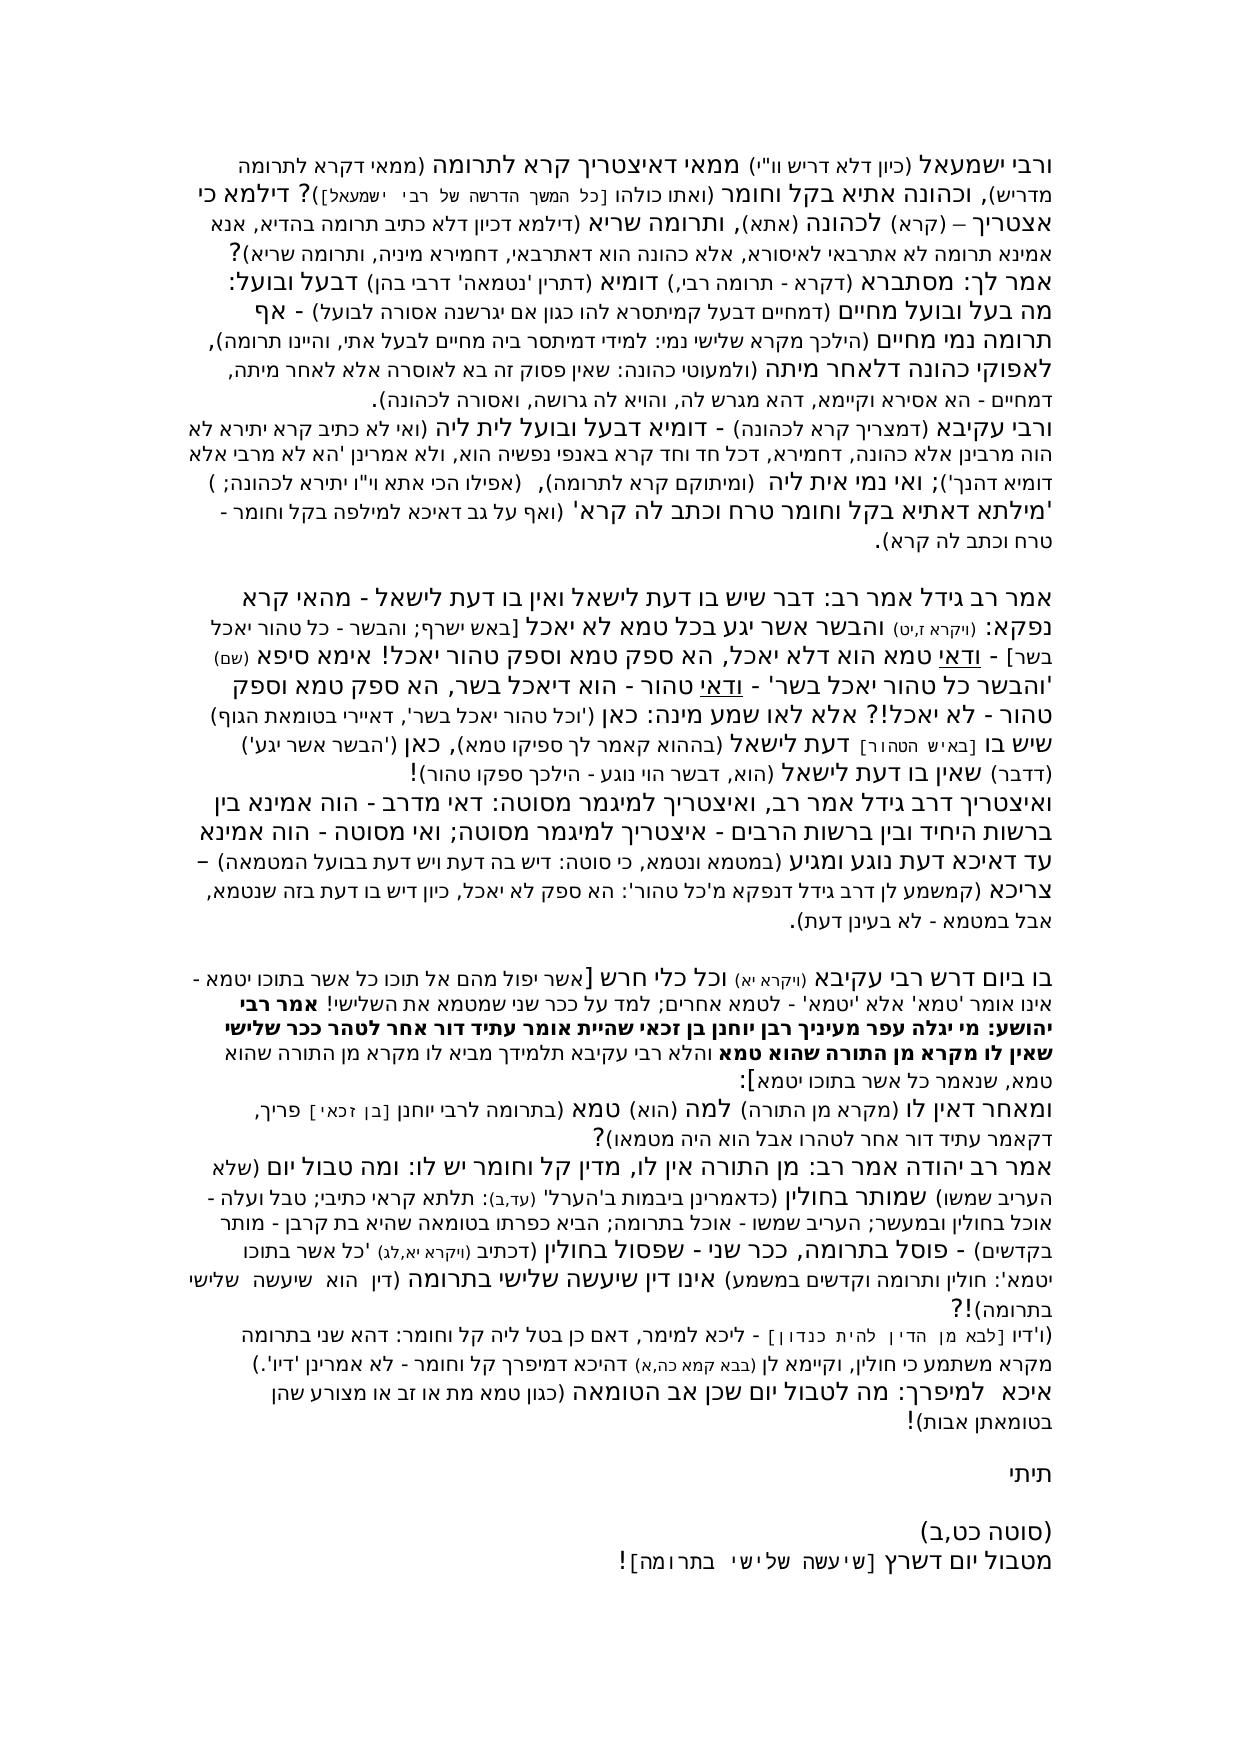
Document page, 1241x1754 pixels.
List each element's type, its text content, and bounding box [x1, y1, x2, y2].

text (סוטה כט,ב) [187, 1517, 1053, 1546]
text מטבול יום דשרץ [שיעשה שלישי בתרומה]! [187, 1546, 1053, 1576]
text ורבי ישמעאל (כיון דלא דריש וו"י) ממאי דאיצטריך קרא לתרומה (ממאי דקרא לתרומה מדריש), וכהונה אתיא בקל וחומר (ואתו כולהו [כל המשך הדרשה של רבי ישמעאל])? דילמא כי אצטריך – (קרא) לכהונה (אתא), ותרומה שריא (דילמא דכיון דלא כתיב תרומה בהדיא, אנא אמינא תרומה לא אתרבאי לאיסורא, אלא כהונה הוא דאתרבאי, דחמירא מיניה, ותרומה שריא)? [187, 150, 1053, 267]
text (ו'דיו [לבא מן הדין להית כנדון] - ליכא למימר, דאם כן בטל ליה קל וחומר: דהא שני בתרומה מקרא משתמע כי חולין, וקיימא לן (בבא קמא כה,א) דהיכא דמיפרך קל וחומר - לא אמרינן 'דיו'.) [187, 1323, 1053, 1377]
text תיתי [187, 1459, 1053, 1488]
text אמר לך: מסתברא (דקרא - תרומה רבי,) דומיא (דתרין 'נטמאה' דרבי בהן) דבעל ובועל: מה בעל ובועל מחיים (דמחיים דבעל קמיתסרא להו כגון אם יגרשנה אסורה לבועל) - אף תרומה נמי מחיים (הילכך מקרא שלישי נמי: למידי דמיתסר ביה מחיים לבעל אתי, והיינו תרומה), לאפוקי כהונה דלאחר מיתה (ולמעוטי כהונה: שאין פסוק זה בא לאוסרה אלא לאחר מיתה, דמחיים - הא אסירא וקיימא, דהא מגרש לה, והויא לה גרושה, ואסורה לכהונה). [187, 267, 1053, 413]
text ורבי עקיבא (דמצריך קרא לכהונה) - דומיא דבעל ובועל לית ליה (ואי לא כתיב קרא יתירא לא הוה מרבינן אלא כהונה, דחמירא, דכל חד וחד קרא באנפי נפשיה הוא, ולא אמרינן 'הא לא מרבי אלא דומיא דהנך'); ואי נמי אית ליה (ומיתוקם קרא לתרומה), (אפילו הכי אתא וי"ו יתירא לכהונה; ) 'מילתא דאתיא בקל וחומר טרח וכתב לה קרא' (ואף על גב דאיכא למילפה בקל וחומר - טרח וכתב לה קרא). [187, 413, 1053, 554]
text אמר רב יהודה אמר רב: מן התורה אין לו, מדין קל וחומר יש לו: ומה טבול יום (שלא העריב שמשו) שמותר בחולין (כדאמרינן ביבמות ב'הערל' (עד,ב): תלתא קראי כתיבי; טבל ועלה - אוכל בחולין ובמעשר; העריב שמשו - אוכל בתרומה; הביא כפרתו בטומאה שהיא בת קרבן - מותר בקדשים) - פוסל בתרומה, ככר שני - שפסול בחולין (דכתיב (ויקרא יא,לג) 'כל אשר בתוכו יטמא': חולין ותרומה וקדשים במשמע) אינו דין שיעשה שלישי בתרומה (דין הוא שיעשה שלישי בתרומה)!? [187, 1152, 1053, 1323]
text אמר רב גידל אמר רב: דבר שיש בו דעת לישאל ואין בו דעת לישאל - מהאי קרא נפקא: (ויקרא ז,יט) והבשר אשר יגע בכל טמא לא יאכל [באש ישרף; והבשר - כל טהור יאכל בשר] - ודאי טמא הוא דלא יאכל, הא ספק טמא וספק טהור יאכל! אימא סיפא (שם) 'והבשר כל טהור יאכל בשר' - ודאי טהור - הוא דיאכל בשר, הא ספק טמא וספק טהור - לא יאכל!? אלא לאו שמע מינה: כאן ('וכל טהור יאכל בשר', דאיירי בטומאת הגוף) שיש בו [באיש הטהור] דעת לישאל (בההוא קאמר לך ספיקו טמא), כאן ('הבשר אשר יגע') (דדבר) שאין בו דעת לישאל (הוא, דבשר הוי נוגע - הילכך ספקו טהור)! [187, 583, 1053, 788]
text ואיצטריך דרב גידל אמר רב, ואיצטריך למיגמר מסוטה: דאי מדרב - הוה אמינא בין ברשות היחיד ובין ברשות הרבים - איצטריך למיגמר מסוטה; ואי מסוטה - הוה אמינא עד דאיכא דעת נוגע ומגיע (במטמא ונטמא, כי סוטה: דיש בה דעת ויש דעת בבועל המטמאה) – צריכא (קמשמע לן דרב גידל דנפקא מ'כל טהור': הא ספק לא יאכל, כיון דיש בו דעת בזה שנטמא, אבל במטמא - לא בעינן דעת). [187, 788, 1053, 934]
text ומאחר דאין לו (מקרא מן התורה) למה (הוא) טמא (בתרומה לרבי יוחנן [בן זכאי] פריך, דקאמר עתיד דור אחר לטהרו אבל הוא היה מטמאו)? [187, 1094, 1053, 1152]
text בו ביום דרש רבי עקיבא (ויקרא יא) וכל כלי חרש [אשר יפול מהם אל תוכו כל אשר בתוכו יטמא - אינו אומר 'טמא' אלא 'יטמא' - לטמא אחרים; למד על ככר שני שמטמא את השלישי! אמר רבי יהושע: מי יגלה עפר מעיניך רבן יוחנן בן זכאי שהיית אומר עתיד דור אחר לטהר ככר שלישי שאין לו מקרא מן התורה שהוא טמא והלא רבי עקיבא תלמידך מביא לו מקרא מן התורה שהוא טמא, שנאמר כל אשר בתוכו יטמא]: [187, 963, 1053, 1094]
text איכא למיפרך: מה לטבול יום שכן אב הטומאה (כגון טמא מת או זב או מצורע שהן בטומאתן אבות)! [187, 1377, 1053, 1435]
